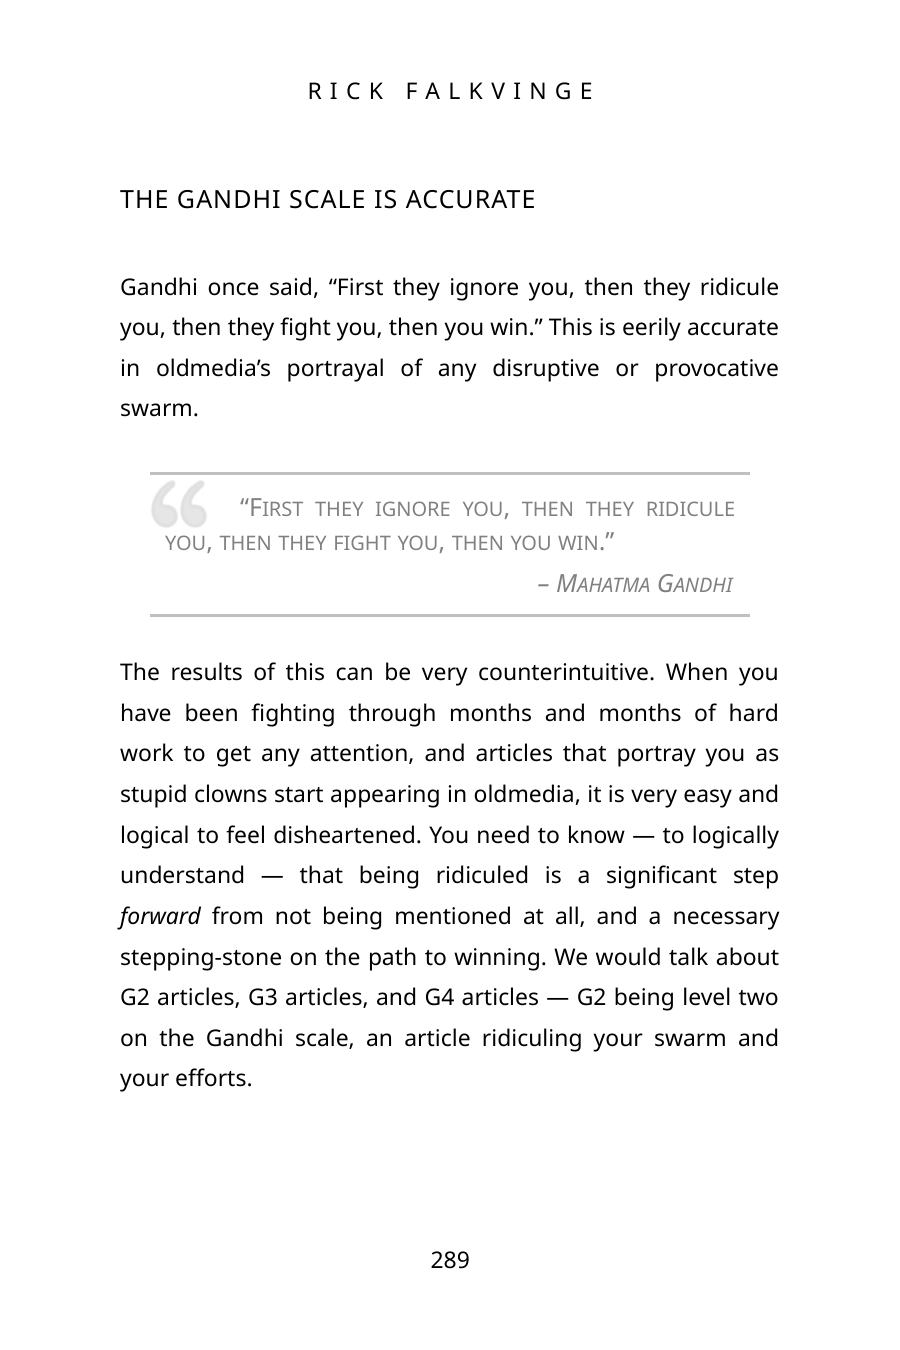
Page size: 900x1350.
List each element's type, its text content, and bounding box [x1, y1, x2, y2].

text “First they ignore you, then they ridi­cule you, then they fight you, then you win.” [150, 475, 750, 548]
text The results of this can be very counterintuitive. When you have been fighting through months and months of hard work to get any attention, and articles that portray you as stupid clowns start appearing in oldmedia, it is very easy and logical to feel disheartened. You need to know — to logically understand — that being ridiculed is a significant step forward from not being mentioned at all, and a necessary stepping-stone on the path to winning. We would talk about G2 articles, G3 articles, and G4 articles — G2 being level two on the Gandhi scale, an article ridiculing your swarm and your efforts. [120, 656, 780, 1093]
subtitle The Gandhi scale is accurate [120, 181, 780, 215]
text – Mahatma Gandhi [150, 548, 750, 614]
text Gandhi once said, “First they ignore you, then they ridicule you, then they fight you, then you win.” This is eerily accurate in oldmedia’s portrayal of any disruptive or provocative swarm. [120, 271, 780, 424]
